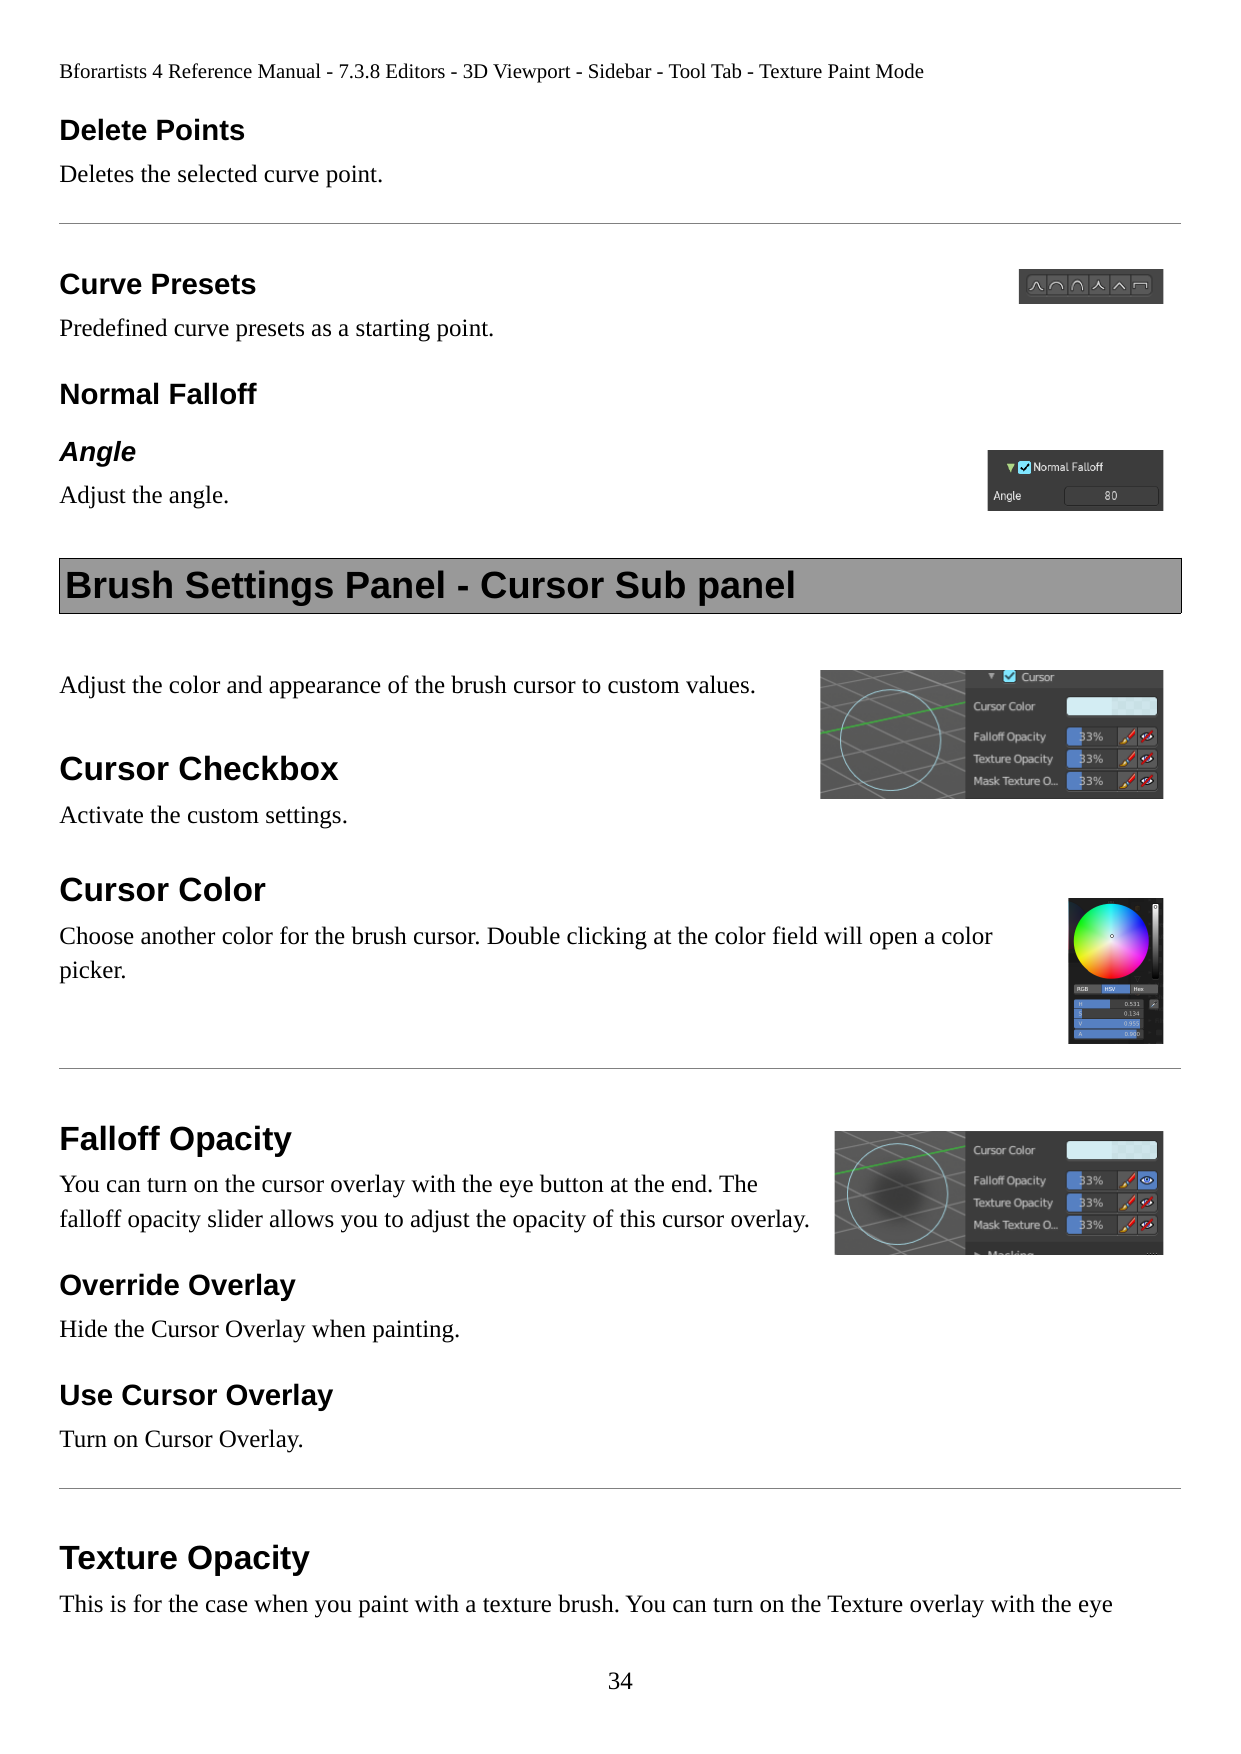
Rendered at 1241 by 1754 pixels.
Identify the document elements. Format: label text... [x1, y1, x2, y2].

picture [1018, 269, 1164, 304]
subtitle Normal Falloff [59, 377, 1181, 410]
picture [820, 670, 1164, 799]
text Predefined curve presets as a starting point. [59, 313, 1181, 342]
picture [834, 1131, 1164, 1255]
subtitle Override Overlay [59, 1268, 1181, 1301]
subtitle Delete Points [59, 113, 1181, 146]
subtitle Texture Opacity [59, 1538, 1181, 1577]
table_header Brush Settings Panel - Cursor Sub panel [60, 559, 1181, 613]
text Choose another color for the brush cursor. Double clicking at the color field will open a color picker. [59, 921, 1068, 984]
subtitle [1164, 749, 1181, 787]
text You can turn on the cursor overlay with the eye button at the end. The falloff opacity slider allows you to adjust the opacity of this cursor overlay. [59, 1169, 834, 1233]
subtitle Cursor Checkbox [59, 749, 820, 787]
picture [987, 450, 1164, 511]
subtitle Angle [59, 435, 1181, 467]
subtitle Cursor Color [59, 870, 1181, 908]
text Activate the custom settings. [59, 800, 1181, 828]
picture [1068, 898, 1164, 1044]
text Adjust the color and appearance of the brush cursor to custom values. [59, 670, 820, 699]
text [1164, 480, 1181, 508]
subtitle Curve Presets [59, 267, 1181, 300]
text Turn on Cursor Overlay. [59, 1424, 1181, 1453]
text Hide the Cursor Overlay when painting. [59, 1314, 1181, 1343]
text This is for the case when you paint with a texture brush. You can turn on the Texture overlay with the eye [59, 1589, 1181, 1618]
text Deletes the selected curve point. [59, 159, 1181, 188]
text Adjust the angle. [59, 480, 987, 508]
subtitle Falloff Opacity [59, 1118, 1181, 1157]
subtitle Use Cursor Overlay [59, 1378, 1181, 1411]
